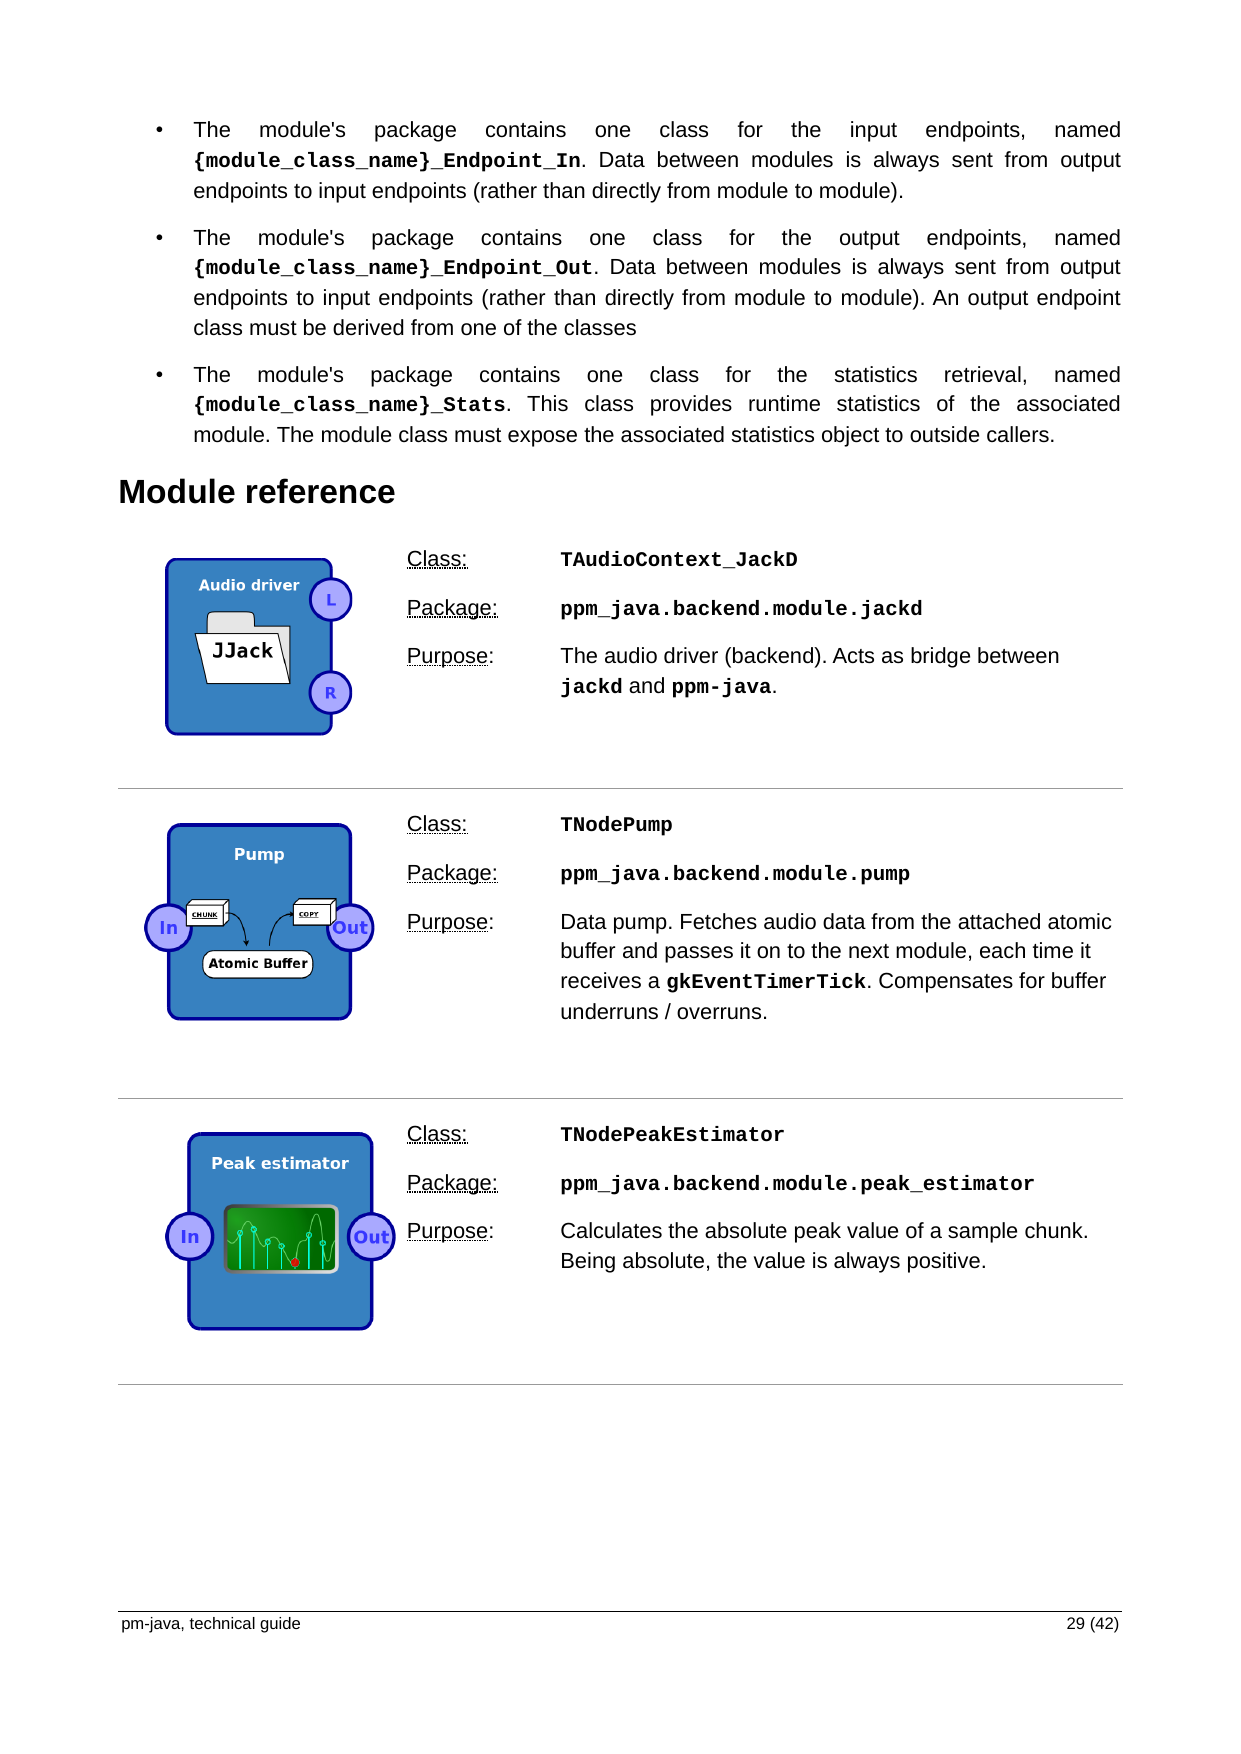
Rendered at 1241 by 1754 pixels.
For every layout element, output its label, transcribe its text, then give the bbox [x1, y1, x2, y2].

table_header Class: TAudioContext_JackD Package: ppm_java.backend.module.jackd Purpose: The audio driver (backend). Acts as bridge between jackd and ppm-java. [401, 523, 1123, 788]
table_cell [118, 1099, 401, 1383]
table_cell Class: TNodePump Package: ppm_java.backend.module.pump Purpose: Data pump. Fetches audio data from the attached atomic buffer and passes it on to the next module, each time it receives a gkEventTimerTick. Compensates for buffer underruns / overruns. [401, 789, 1123, 1098]
list The module's package contains one class for the statistics retrieval, named {module_class_name}_Stats. This class provides runtime statistics of the associated module. The module class must expose the associated statistics object to outside callers. [156, 362, 1122, 447]
list The module's package contains one class for the output endpoints, named {module_class_name}_Endpoint_Out. Data between modules is always sent from output endpoints to input endpoints (rather than directly from module to module). An output endpoint class must be derived from one of the classes [156, 226, 1122, 340]
table_header [118, 523, 401, 788]
subtitle Module reference [118, 473, 1122, 510]
table_cell [118, 789, 401, 1098]
picture [144, 823, 375, 1021]
picture [165, 1132, 396, 1331]
picture [165, 558, 353, 736]
list The module's package contains one class for the input endpoints, named {module_class_name}_Endpoint_In. Data between modules is always sent from output endpoints to input endpoints (rather than directly from module to module). [156, 118, 1122, 203]
table_cell Class: TNodePeakEstimator Package: ppm_java.backend.module.peak_estimator Purpose: Calculates the absolute peak value of a sample chunk. Being absolute, the value is always positive. [401, 1099, 1123, 1383]
